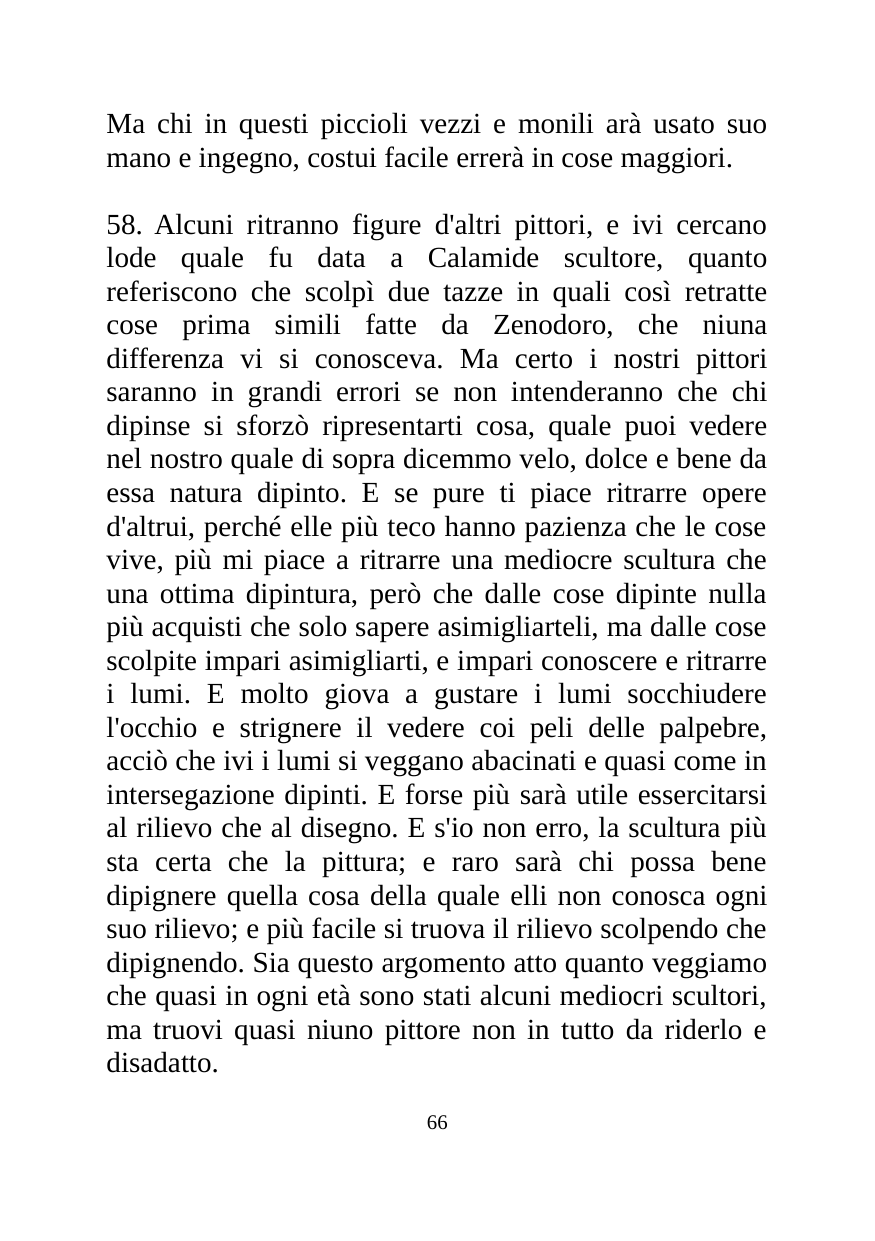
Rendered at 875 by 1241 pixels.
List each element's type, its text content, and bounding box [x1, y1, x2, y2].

text Ma chi in questi piccioli vezzi e monili arà usato suo mano e ingegno, costui facile errerà in cose maggiori. [106, 106, 768, 173]
text 58. Alcuni ritranno figure d'altri pittori, e ivi cercano lode quale fu data a Calamide scultore, quanto referiscono che scolpì due tazze in quali così retratte cose prima simili fatte da Zenodoro, che niuna differenza vi si conosceva. Ma certo i nostri pittori saranno in grandi errori se non intenderanno che chi dipinse si sforzò ripresentarti cosa, quale puoi vedere nel nostro quale di sopra dicemmo velo, dolce e bene da essa natura dipinto. E se pure ti piace ritrarre opere d'altrui, perché elle più teco hanno pazienza che le cose vive, più mi piace a ritrarre una mediocre scultura che una ottima dipintura, però che dalle cose dipinte nulla più acquisti che solo sapere asimigliarteli, ma dalle cose scolpite impari asimigliarti, e impari conoscere e ritrarre i lumi. E molto giova a gustare i lumi socchiudere l'occhio e strignere il vedere coi peli delle palpebre, acciò che ivi i lumi si veggano abacinati e quasi come in intersegazione dipinti. E forse più sarà utile essercitarsi al rilievo che al disegno. E s'io non erro, la scultura più sta certa che la pittura; e raro sarà chi possa bene dipignere quella cosa della quale elli non conosca ogni suo rilievo; e più facile si truova il rilievo scolpendo che dipignendo. Sia questo argomento atto quanto veggiamo che quasi in ogni età sono stati alcuni mediocri scultori, ma truovi quasi niuno pittore non in tutto da riderlo e disadatto. [106, 207, 768, 1079]
